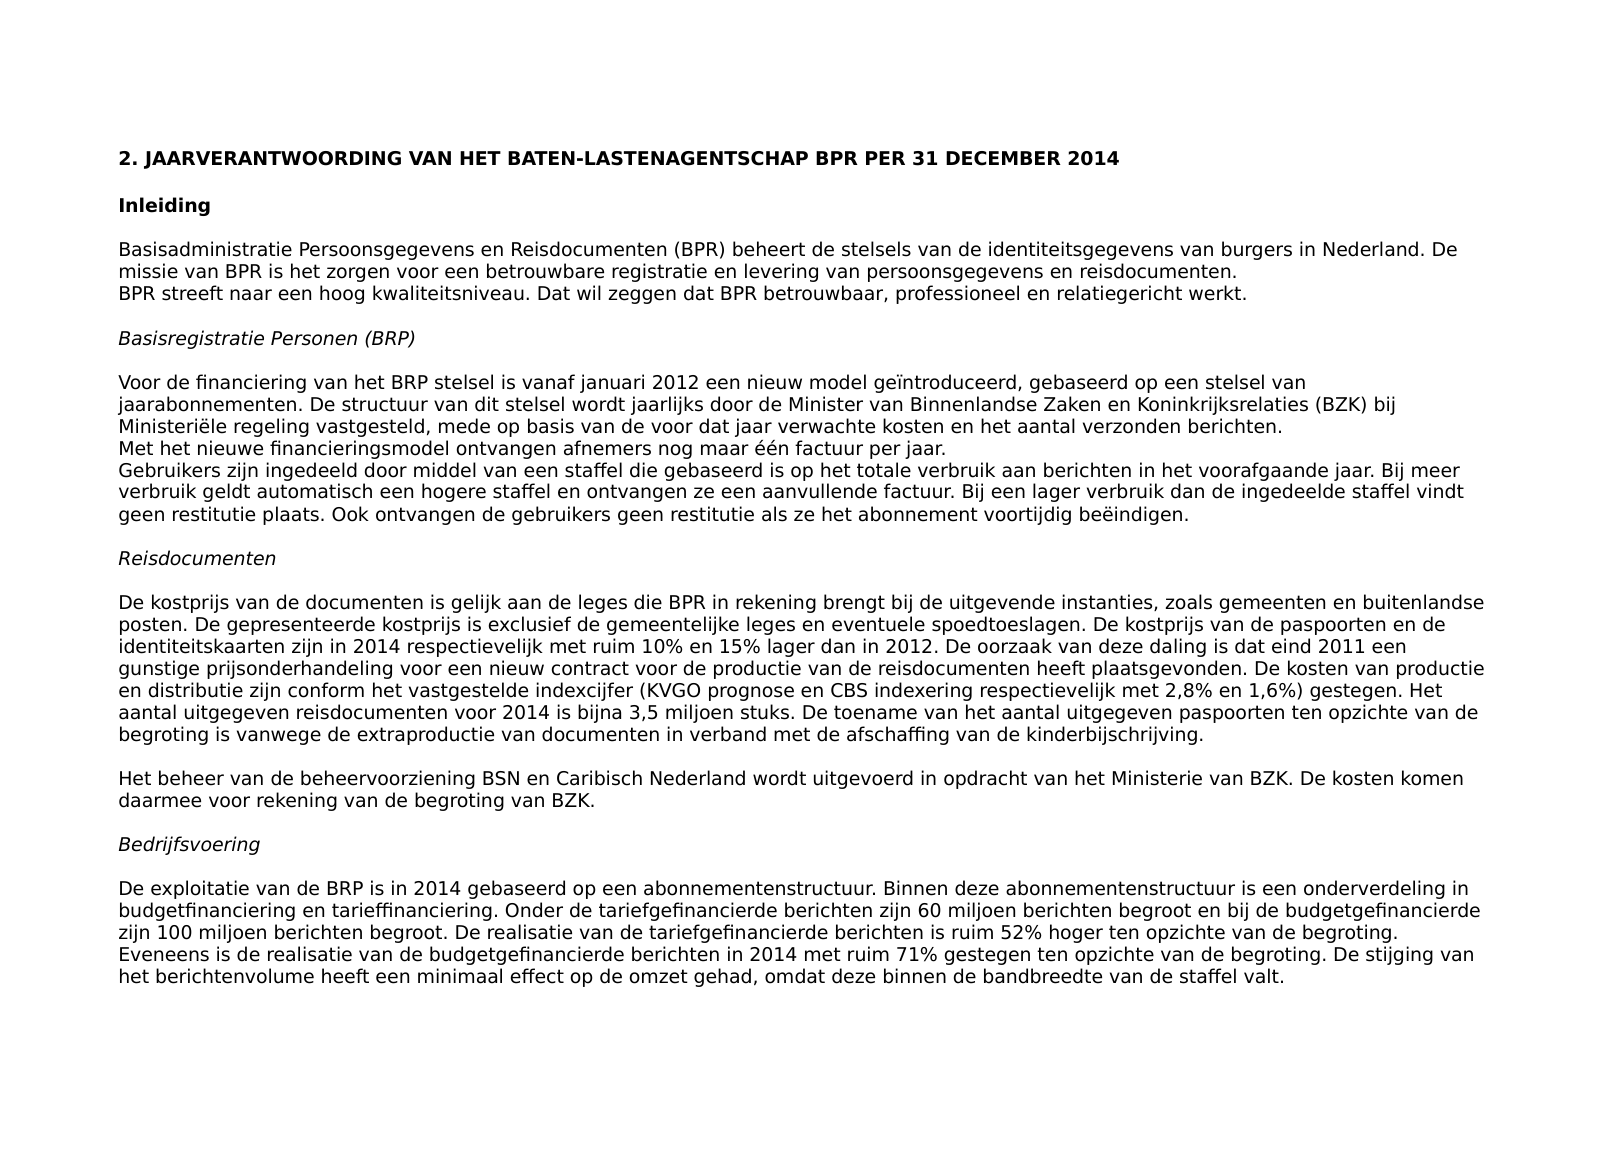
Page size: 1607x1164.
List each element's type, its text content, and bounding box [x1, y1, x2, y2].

text Met het nieuwe financieringsmodel ontvangen afnemers nog maar één factuur per jaar. [118, 437, 1488, 459]
text De exploitatie van de BRP is in 2014 gebaseerd op een abonnementenstructuur. Binnen deze abonnementenstructuur is een onderverdeling in budgetfinanciering en tarieffinanciering. Onder de tariefgefinancierde berichten zijn 60 miljoen berichten begroot en bij de budgetgefinancierde zijn 100 miljoen berichten begroot. De realisatie van de tariefgefinancierde berichten is ruim 52% hoger ten opzichte van de begroting. Eveneens is de realisatie van de budgetgefinancierde berichten in 2014 met ruim 71% gestegen ten opzichte van de begroting. De stijging van het berichtenvolume heeft een minimaal effect op de omzet gehad, omdat deze binnen de bandbreedte van de staffel valt. [118, 878, 1488, 988]
subtitle Bedrijfsvoering [118, 834, 1488, 856]
text Gebruikers zijn ingedeeld door middel van een staffel die gebaseerd is op het totale verbruik aan berichten in het voorafgaande jaar. Bij meer verbruik geldt automatisch een hogere staffel en ontvangen ze een aanvullende factuur. Bij een lager verbruik dan de ingedeelde staffel vindt geen restitutie plaats. Ook ontvangen de gebruikers geen restitutie als ze het abonnement voortijdig beëindigen. [118, 459, 1488, 525]
subtitle Reisdocumenten [118, 548, 1488, 569]
text BPR streeft naar een hoog kwaliteitsniveau. Dat wil zeggen dat BPR betrouwbaar, professioneel en relatiegericht werkt. [118, 283, 1488, 305]
text De kostprijs van de documenten is gelijk aan de leges die BPR in rekening brengt bij de uitgevende instanties, zoals gemeenten en buitenlandse posten. De gepresenteerde kostprijs is exclusief de gemeentelijke leges en eventuele spoedtoeslagen. De kostprijs van de paspoorten en de identiteitskaarten zijn in 2014 respectievelijk met ruim 10% en 15% lager dan in 2012. De oorzaak van deze daling is dat eind 2011 een gunstige prijsonderhandeling voor een nieuw contract voor de productie van de reisdocumenten heeft plaatsgevonden. De kosten van productie en distributie zijn conform het vastgestelde indexcijfer (KVGO prognose en CBS indexering respectievelijk met 2,8% en 1,6%) gestegen. Het aantal uitgegeven reisdocumenten voor 2014 is bijna 3,5 miljoen stuks. De toename van het aantal uitgegeven paspoorten ten opzichte van de begroting is vanwege de extraproductie van documenten in verband met de afschaffing van de kinderbijschrijving. [118, 592, 1488, 746]
subtitle Basisregistratie Personen (BRP) [118, 327, 1488, 349]
text Het beheer van de beheervoorziening BSN en Caribisch Nederland wordt uitgevoerd in opdracht van het Ministerie van BZK. De kosten komen daarmee voor rekening van de begroting van BZK. [118, 768, 1488, 812]
subtitle 2. JAARVERANTWOORDING VAN HET BATEN-LASTENAGENTSCHAP BPR PER 31 DECEMBER 2014 [118, 148, 1488, 170]
text Voor de financiering van het BRP stelsel is vanaf januari 2012 een nieuw model geïntroduceerd, gebaseerd op een stelsel van jaarabonnementen. De structuur van dit stelsel wordt jaarlijks door de Minister van Binnenlandse Zaken en Koninkrijksrelaties (BZK) bij Ministeriële regeling vastgesteld, mede op basis van de voor dat jaar verwachte kosten en het aantal verzonden berichten. [118, 372, 1488, 437]
text Basisadministratie Persoonsgegevens en Reisdocumenten (BPR) beheert de stelsels van de identiteitsgegevens van burgers in Nederland. De missie van BPR is het zorgen voor een betrouwbare registratie en levering van persoonsgegevens en reisdocumenten. [118, 239, 1488, 283]
subtitle Inleiding [118, 195, 1488, 217]
